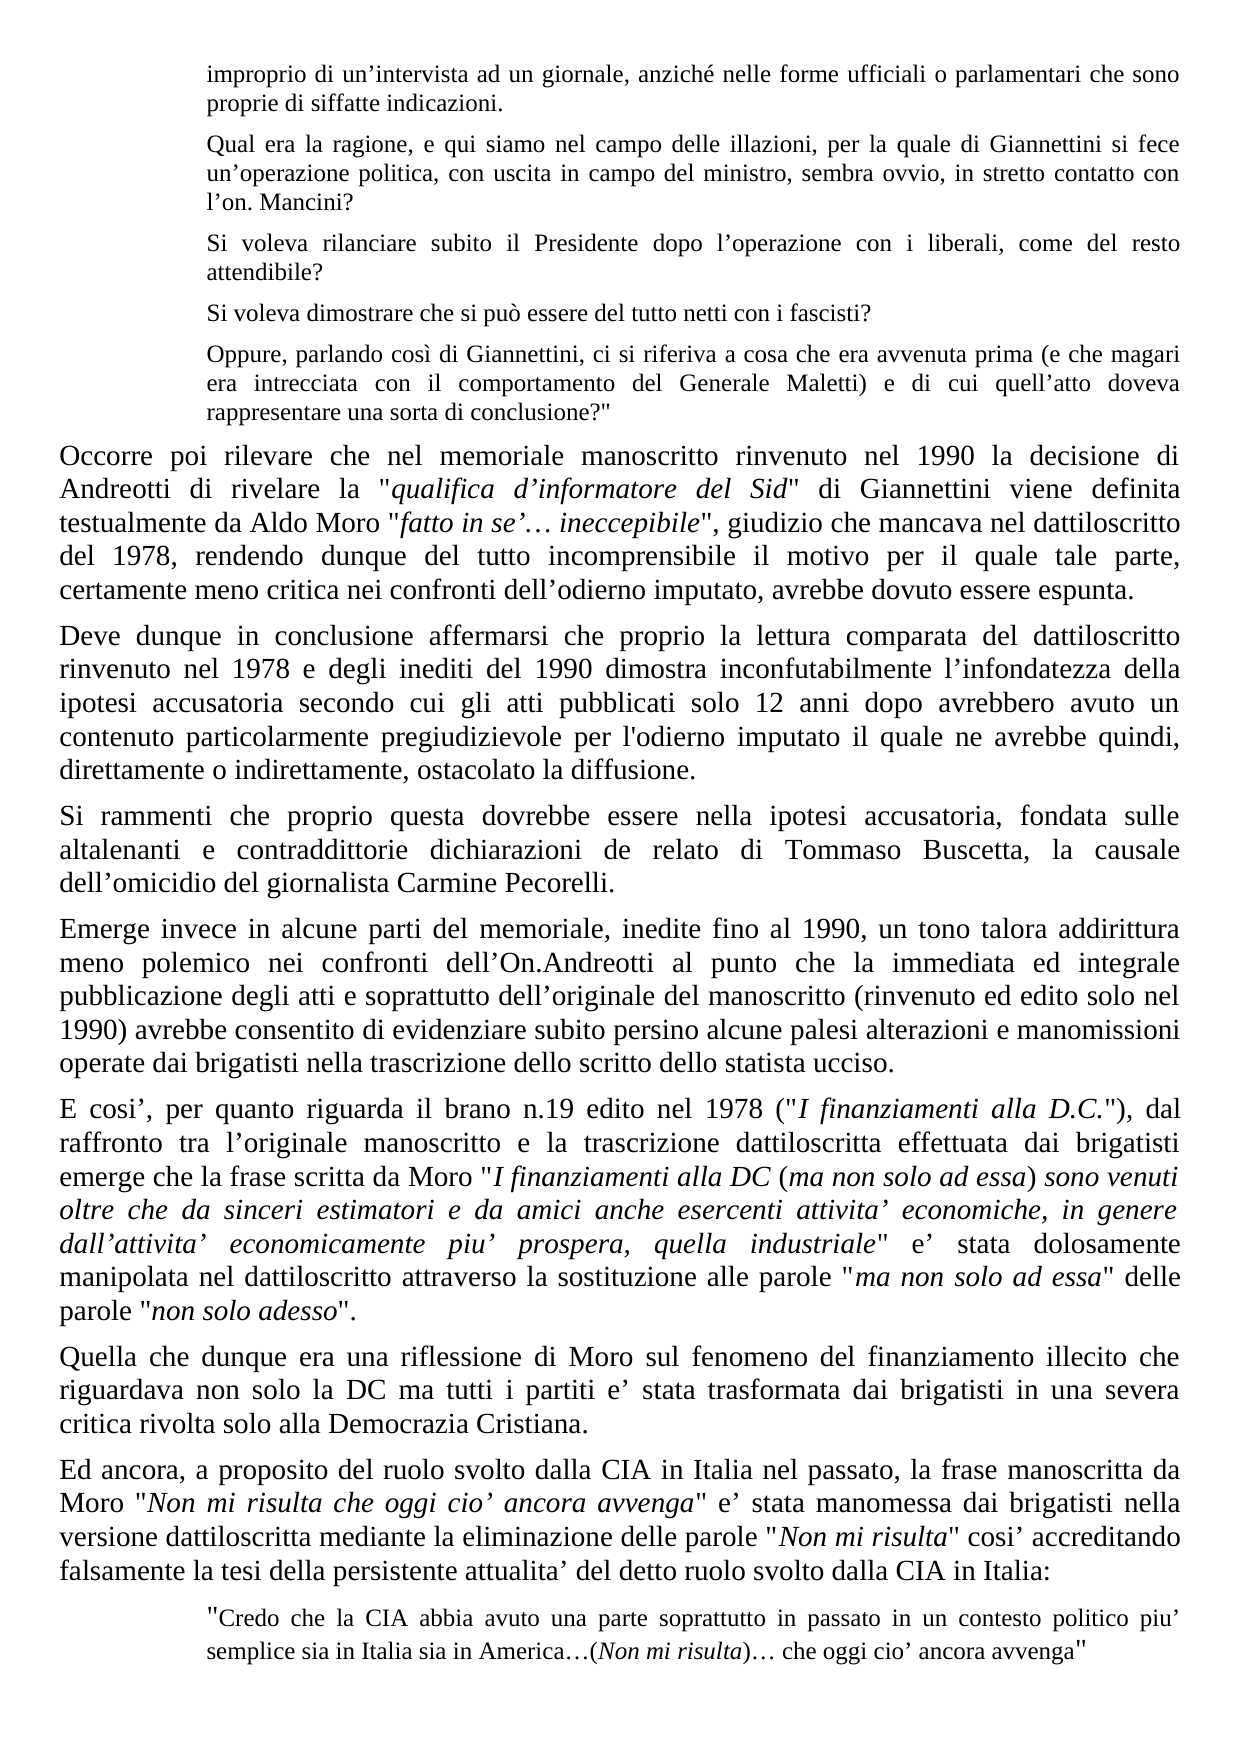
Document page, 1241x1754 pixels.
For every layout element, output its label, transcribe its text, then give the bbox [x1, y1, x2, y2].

text E cosi’, per quanto riguarda il brano n.19 edito nel 1978 ("I finanziamenti alla D.C."), dal raffronto tra l’originale manoscritto e la trascrizione dattiloscritta effettuata dai brigatisti emerge che la frase scritta da Moro "I finanziamenti alla DC (ma non solo ad essa) sono venuti oltre che da sinceri estimatori e da amici anche esercenti attivita’ economiche, in genere dall’attivita’ economicamente piu’ prospera, quella industriale" e’ stata dolosamente manipolata nel dattiloscritto attraverso la sostituzione alle parole "ma non solo ad essa" delle parole "non solo adesso". [59, 1092, 1181, 1326]
text Si voleva rilanciare subito il Presidente dopo l’operazione con i liberali, come del resto attendibile? [206, 228, 1181, 285]
text Quella che dunque era una riflessione di Moro sul fenomeno del finanziamento illecito che riguardava non solo la DC ma tutti i partiti e’ stata trasformata dai brigatisti in una severa critica rivolta solo alla Democrazia Cristiana. [59, 1339, 1181, 1439]
text improprio di un’intervista ad un giornale, anziché nelle forme ufficiali o parlamentari che sono proprie di siffatte indicazioni. [206, 59, 1181, 117]
text Si voleva dimostrare che si può essere del tutto netti con i fascisti? [206, 298, 1181, 327]
text Deve dunque in conclusione affermarsi che proprio la lettura comparata del dattiloscritto rinvenuto nel 1978 e degli inediti del 1990 dimostra inconfutabilmente l’infondatezza della ipotesi accusatoria secondo cui gli atti pubblicati solo 12 anni dopo avrebbero avuto un contenuto particolarmente pregiudizievole per l'odierno imputato il quale ne avrebbe quindi, direttamente o indirettamente, ostacolato la diffusione. [59, 618, 1181, 786]
text Si rammenti che proprio questa dovrebbe essere nella ipotesi accusatoria, fondata sulle altalenanti e contraddittorie dichiarazioni de relato di Tommaso Buscetta, la causale dell’omicidio del giornalista Carmine Pecorelli. [59, 798, 1181, 899]
text "Credo che la CIA abbia avuto una parte soprattutto in passato in un contesto politico piu’ semplice sia in Italia sia in America…(Non mi risulta)… che oggi cio’ ancora avvenga" [206, 1599, 1181, 1666]
text Qual era la ragione, e qui siamo nel campo delle illazioni, per la quale di Giannettini si fece un’operazione politica, con uscita in campo del ministro, sembra ovvio, in stretto contatto con l’on. Mancini? [206, 129, 1181, 215]
text Oppure, parlando così di Giannettini, ci si riferiva a cosa che era avvenuta prima (e che magari era intrecciata con il comportamento del Generale Maletti) e di cui quell’atto doveva rappresentare una sorta di conclusione?" [206, 339, 1181, 425]
text Occorre poi rilevare che nel memoriale manoscritto rinvenuto nel 1990 la decisione di Andreotti di rivelare la "qualifica d’informatore del Sid" di Giannettini viene definita testualmente da Aldo Moro "fatto in se’… ineccepibile", giudizio che mancava nel dattiloscritto del 1978, rendendo dunque del tutto incomprensibile il motivo per il quale tale parte, certamente meno critica nei confronti dell’odierno imputato, avrebbe dovuto essere espunta. [59, 438, 1181, 606]
text Ed ancora, a proposito del ruolo svolto dalla CIA in Italia nel passato, la frase manoscritta da Moro "Non mi risulta che oggi cio’ ancora avvenga" e’ stata manomessa dai brigatisti nella versione dattiloscritta mediante la eliminazione delle parole "Non mi risulta" cosi’ accreditando falsamente la tesi della persistente attualita’ del detto ruolo svolto dalla CIA in Italia: [59, 1452, 1181, 1586]
text Emerge invece in alcune parti del memoriale, inedite fino al 1990, un tono talora addirittura meno polemico nei confronti dell’On.Andreotti al punto che la immediata ed integrale pubblicazione degli atti e soprattutto dell’originale del manoscritto (rinvenuto ed edito solo nel 1990) avrebbe consentito di evidenziare subito persino alcune palesi alterazioni e manomissioni operate dai brigatisti nella trascrizione dello scritto dello statista ucciso. [59, 911, 1181, 1079]
